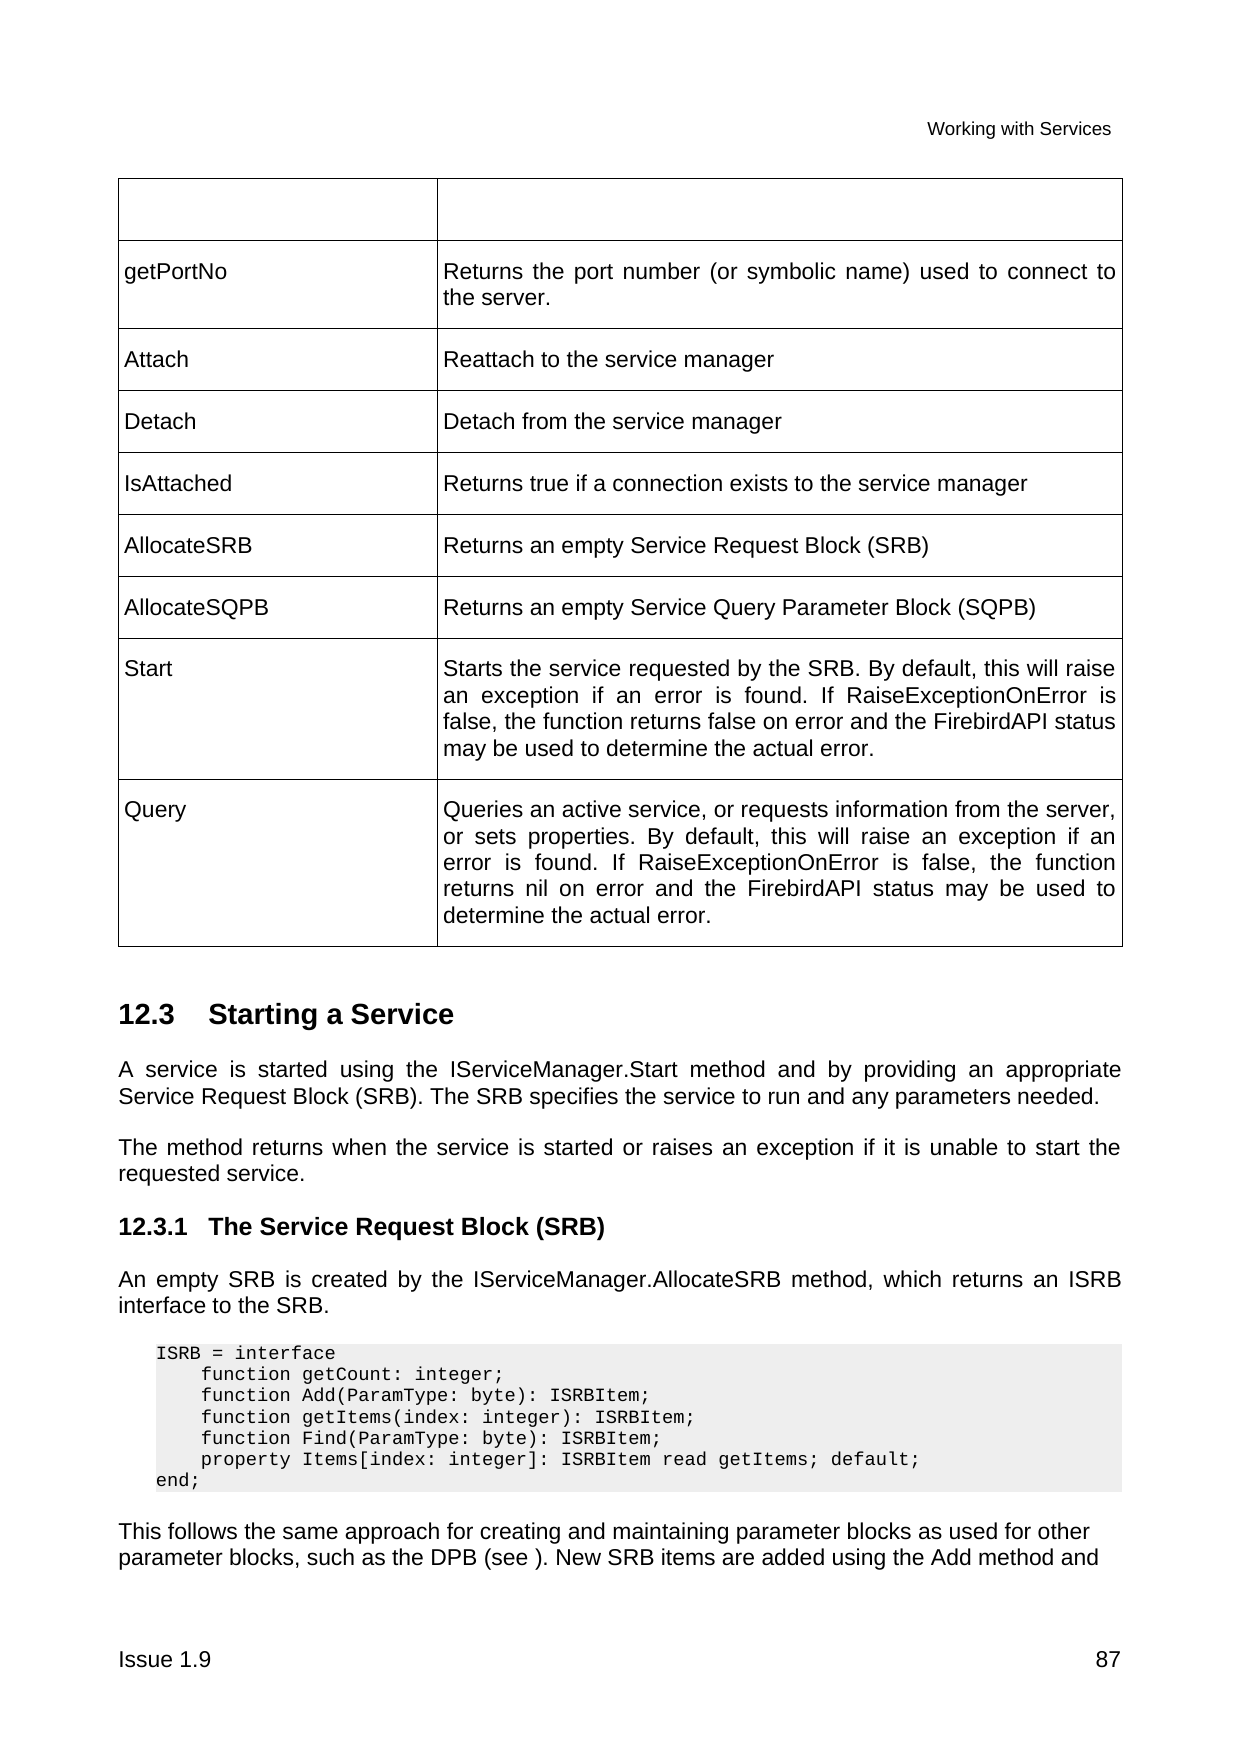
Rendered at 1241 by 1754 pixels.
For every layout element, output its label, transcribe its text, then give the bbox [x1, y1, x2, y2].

table_cell [119, 179, 437, 240]
text The method returns when the service is started or raises an exception if it is unable to start the requested service. [118, 1134, 1122, 1187]
text property Items[index: integer]: ISRBItem read getItems; default; [156, 1450, 1122, 1471]
table_cell Returns an empty Service Query Parameter Block (SQPB) [438, 577, 1122, 638]
table_cell Attach [119, 329, 437, 390]
text A service is started using the IServiceManager.Start method and by providing an appropriate Service Request Block (SRB). The SRB specifies the service to run and any parameters needed. [118, 1056, 1122, 1109]
text ISRB = interface [156, 1344, 1122, 1365]
table_cell Start [119, 639, 437, 778]
text function Add(ParamType: byte): ISRBItem; [156, 1386, 1122, 1407]
table_cell IsAttached [119, 453, 437, 514]
table_cell Detach from the service manager [438, 391, 1122, 452]
text function getCount: integer; [156, 1365, 1122, 1386]
table_cell AllocateSRB [119, 515, 437, 576]
table_cell AllocateSQPB [119, 577, 437, 638]
table_cell Returns an empty Service Request Block (SRB) [438, 515, 1122, 576]
text end; [156, 1471, 1122, 1492]
table_cell [438, 179, 1122, 240]
table_cell getPortNo [119, 241, 437, 328]
table_cell Detach [119, 391, 437, 452]
text An empty SRB is created by the IServiceManager.AllocateSRB method, which returns an ISRB interface to the SRB. [118, 1266, 1122, 1319]
text function Find(ParamType: byte): ISRBItem; [156, 1429, 1122, 1450]
subtitle The Service Request Block (SRB) [118, 1212, 1122, 1241]
table_cell Returns true if a connection exists to the service manager [438, 453, 1122, 514]
table_cell Reattach to the service manager [438, 329, 1122, 390]
table_cell Queries an active service, or requests information from the server, or sets properties. By default, this will raise an exception if an error is found. If RaiseExceptionOnError is false, the function returns nil on error and the FirebirdAPI status may be used to determine the actual error. [438, 780, 1122, 946]
text function getItems(index: integer): ISRBItem; [156, 1407, 1122, 1429]
subtitle Starting a Service [118, 997, 1122, 1031]
text This follows the same approach for creating and maintaining parameter blocks as used for other parameter blocks, such as the DPB (see ). New SRB items are added using the Add method and [118, 1518, 1122, 1571]
table_cell Returns the port number (or symbolic name) used to connect to the server. [438, 241, 1122, 328]
table_cell Starts the service requested by the SRB. By default, this will raise an exception if an error is found. If RaiseExceptionOnError is false, the function returns false on error and the FirebirdAPI status may be used to determine the actual error. [438, 639, 1122, 778]
table_cell Query [119, 780, 437, 946]
